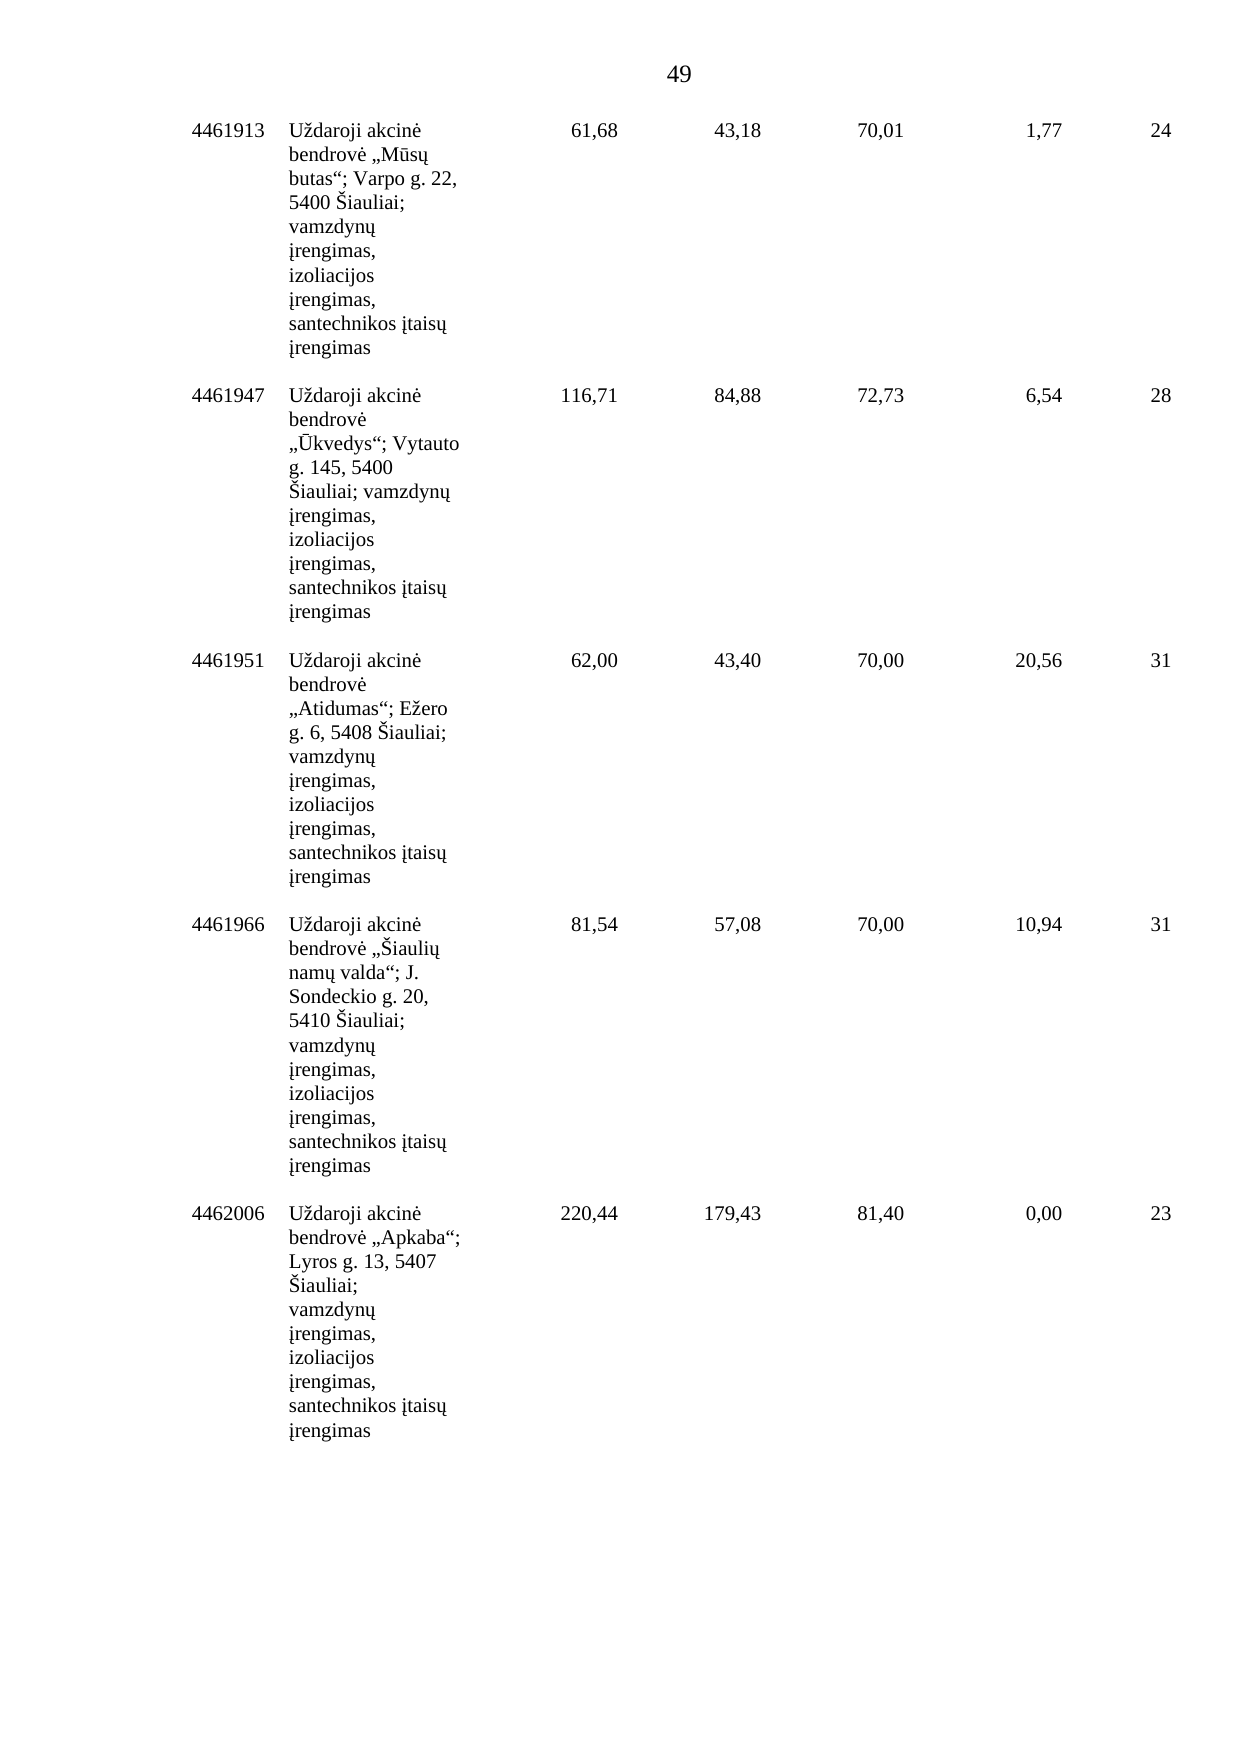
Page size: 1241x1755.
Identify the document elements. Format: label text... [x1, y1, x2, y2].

table_cell Uždaroji akcinė bendrovė „Šiaulių namų valda“; J. Sondeckio g. 20, 5410 Šiauliai; vamzdynų įrengimas, izoliacijos įrengimas, santechnikos įtaisų įrengimas [278, 912, 477, 1201]
table_cell 4461913 [174, 118, 277, 359]
table_cell 4461966 [174, 912, 277, 1201]
table_cell [1188, 383, 1198, 647]
table_cell 24 [1078, 118, 1188, 359]
table_cell 220,44 [477, 1201, 634, 1466]
table_cell 28 [1078, 383, 1188, 647]
table_cell 116,71 [477, 383, 634, 647]
table_cell [278, 359, 477, 383]
table_cell 43,40 [634, 648, 777, 912]
table_cell Uždaroji akcinė bendrovė „Ūkvedys“; Vytauto g. 145, 5400 Šiauliai; vamzdynų įrengimas, izoliacijos įrengimas, santechnikos įtaisų įrengimas [278, 383, 477, 647]
table_cell 70,01 [778, 118, 920, 359]
table_cell 84,88 [634, 383, 777, 647]
table_cell 23 [1078, 1201, 1188, 1466]
table_cell 70,00 [778, 648, 920, 912]
table_cell 43,18 [634, 118, 777, 359]
table_cell 31 [1078, 648, 1188, 912]
table_cell 81,40 [778, 1201, 920, 1466]
table_cell 4462006 [174, 1201, 277, 1466]
table_cell 72,73 [778, 383, 920, 647]
table_cell 20,56 [920, 648, 1078, 912]
table_cell [1188, 648, 1198, 912]
table_cell [174, 359, 277, 383]
table_cell [634, 359, 777, 383]
table_cell 6,54 [920, 383, 1078, 647]
table_cell [920, 359, 1078, 383]
table_cell [1188, 912, 1198, 1201]
table_cell [1078, 359, 1188, 383]
table_cell 31 [1078, 912, 1188, 1201]
table_cell 0,00 [920, 1201, 1078, 1466]
table_cell 179,43 [634, 1201, 777, 1466]
table_cell Uždaroji akcinė bendrovė „Apkaba“; Lyros g. 13, 5407 Šiauliai; vamzdynų įrengimas, izoliacijos įrengimas, santechnikos įtaisų įrengimas [278, 1201, 477, 1466]
table_cell Uždaroji akcinė bendrovė „Mūsų butas“; Varpo g. 22, 5400 Šiauliai; vamzdynų įrengimas, izoliacijos įrengimas, santechnikos įtaisų įrengimas [278, 118, 477, 359]
table_cell 61,68 [477, 118, 634, 359]
table_cell 62,00 [477, 648, 634, 912]
table_cell 70,00 [778, 912, 920, 1201]
table_cell 4461947 [174, 383, 277, 647]
table_cell [477, 359, 634, 383]
table_cell Uždaroji akcinė bendrovė „Atidumas“; Ežero g. 6, 5408 Šiauliai; vamzdynų įrengimas, izoliacijos įrengimas, santechnikos įtaisų įrengimas [278, 648, 477, 912]
table_cell 10,94 [920, 912, 1078, 1201]
table_cell [1188, 118, 1198, 359]
table_cell [1188, 1201, 1198, 1466]
table_cell [778, 359, 920, 383]
table_cell 81,54 [477, 912, 634, 1201]
table_cell [1188, 359, 1198, 383]
table_cell 4461951 [174, 648, 277, 912]
table_cell 1,77 [920, 118, 1078, 359]
table_cell 57,08 [634, 912, 777, 1201]
